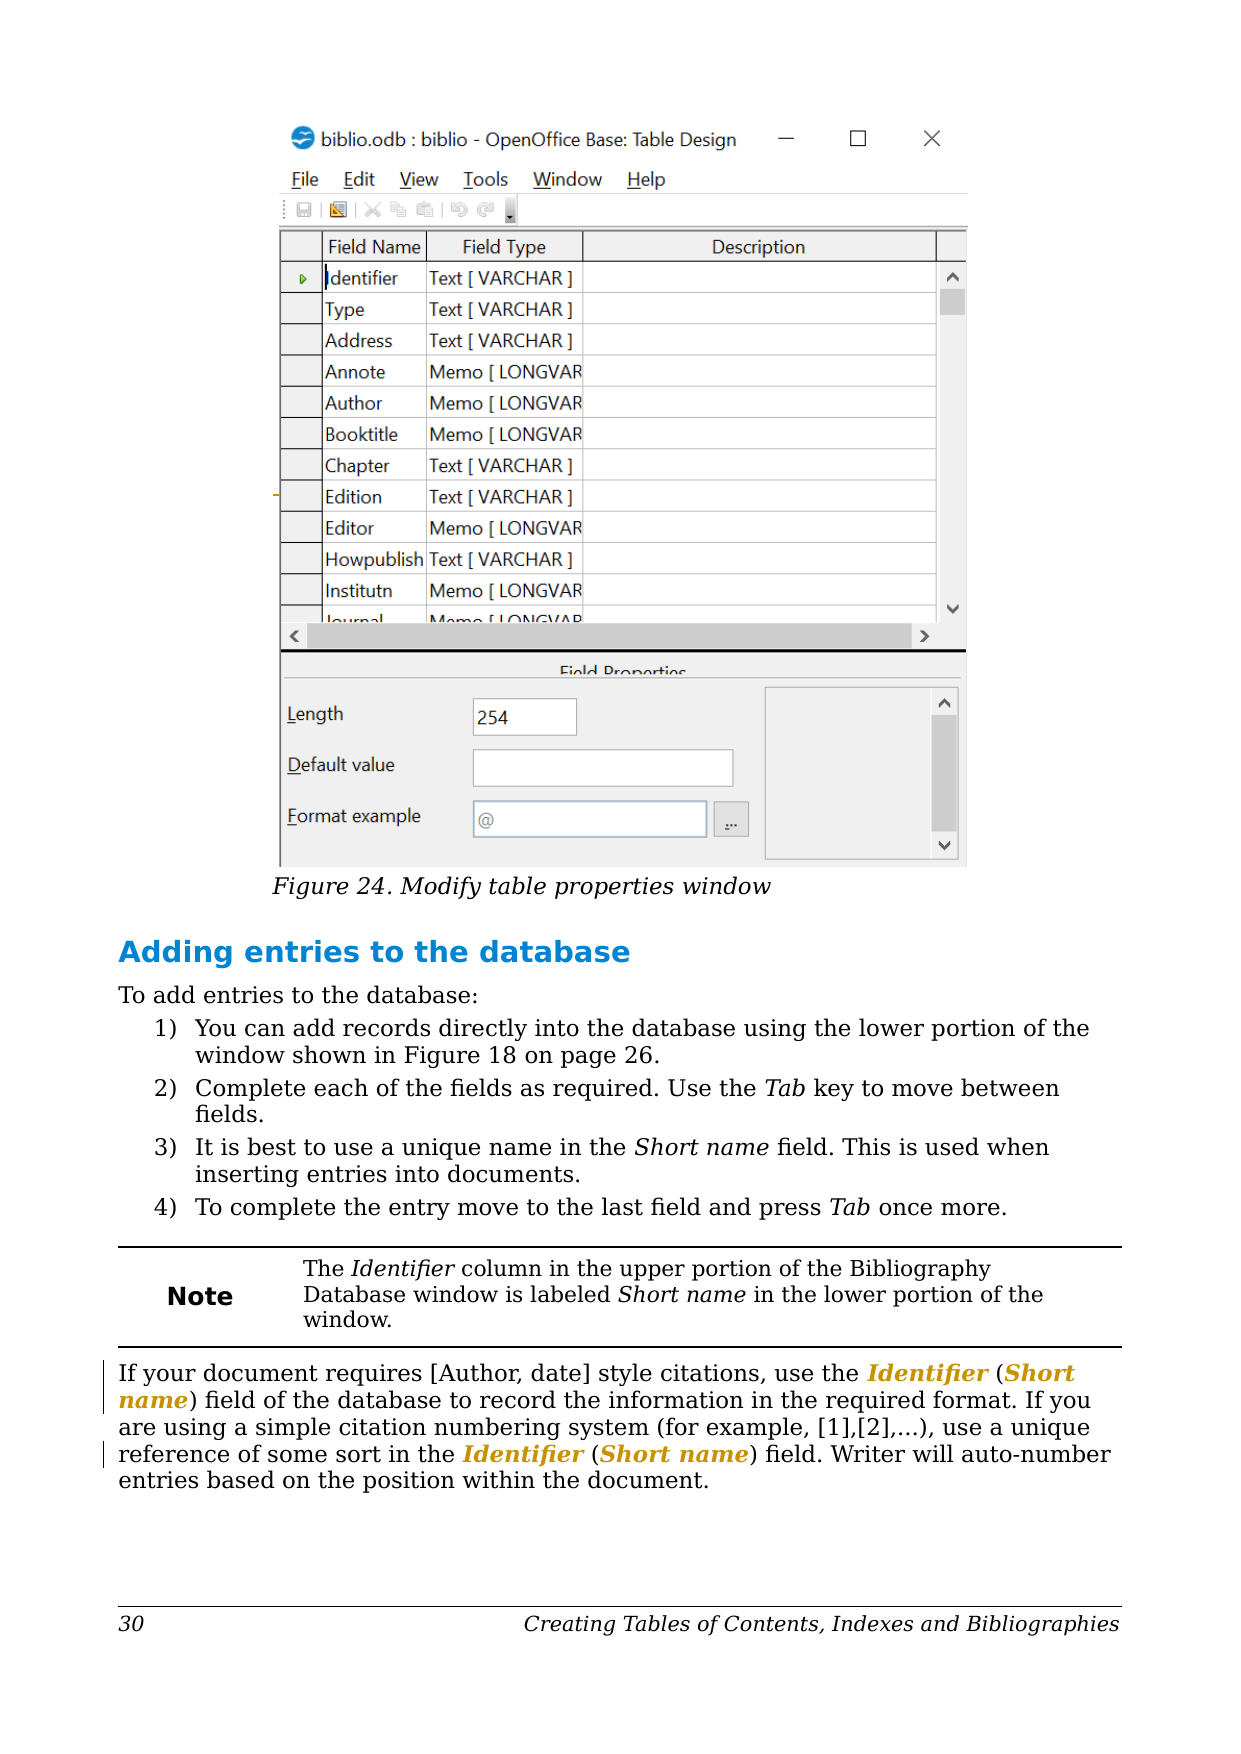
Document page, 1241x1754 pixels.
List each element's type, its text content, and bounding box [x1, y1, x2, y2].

list To add entries to the database: [118, 982, 1122, 1009]
table_header Note [118, 1248, 281, 1346]
picture [279, 118, 968, 867]
table_header The Identifier column in the upper portion of the Bibliography Database window is labeled Short name in the lower portion of the window. [281, 1248, 1122, 1346]
list You can add records directly into the database using the lower portion of the window shown in Figure 18 on page 26. [177, 1015, 1122, 1068]
list It is best to use a unique name in the Short name field. This is used when inserting entries into documents. [177, 1134, 1122, 1188]
subtitle Adding entries to the database [118, 936, 1122, 970]
list To complete the entry move to the last field and press Tab once more. [177, 1194, 1122, 1221]
list Complete each of the fields as required. Use the Tab key to move between fields. [177, 1075, 1122, 1128]
text Figure 24. Modify table properties window [272, 873, 968, 900]
text If your document requires [Author, date] style citations, use the Identifier (Short name) field of the database to record the information in the required format. If you are using a simple citation numbering system (for example, [1],[2],...), use a unique reference of some sort in the Identifier (Short name) field. Writer will auto-number entries based on the position within the document. [118, 1360, 1122, 1494]
